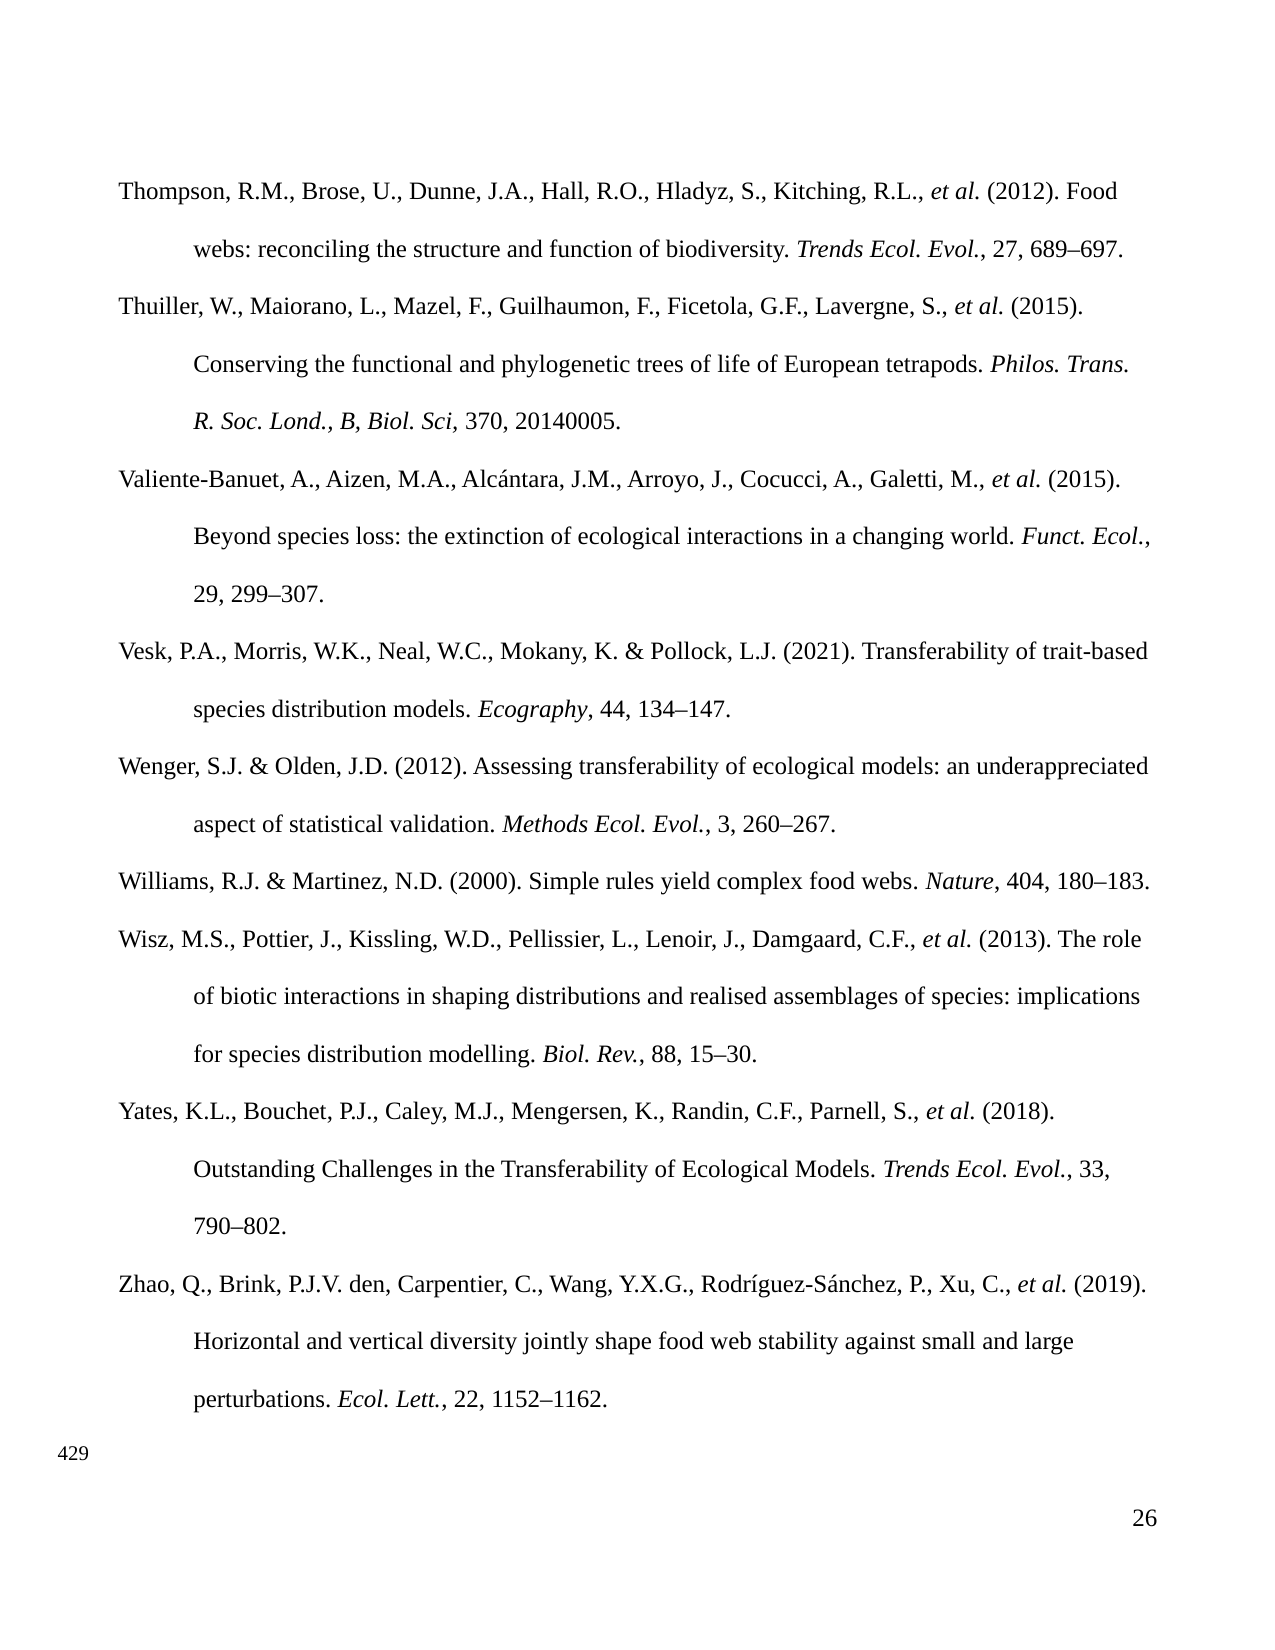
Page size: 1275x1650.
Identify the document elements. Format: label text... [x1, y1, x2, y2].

text Thompson, R.M., Brose, U., Dunne, J.A., Hall, R.O., Hladyz, S., Kitching, R.L., et al. (2012). Food webs: reconciling the structure and function of biodiversity. Trends Ecol. Evol., 27, 689–697. [118, 176, 1157, 263]
text Thuiller, W., Maiorano, L., Mazel, F., Guilhaumon, F., Ficetola, G.F., Lavergne, S., et al. (2015). Conserving the functional and phylogenetic trees of life of European tetrapods. Philos. Trans. R. Soc. Lond., B, Biol. Sci, 370, 20140005. [118, 291, 1157, 435]
text Valiente-Banuet, A., Aizen, M.A., Alcántara, J.M., Arroyo, J., Cocucci, A., Galetti, M., et al. (2015). Beyond species loss: the extinction of ecological interactions in a changing world. Funct. Ecol., 29, 299–307. [118, 464, 1157, 608]
text Wisz, M.S., Pottier, J., Kissling, W.D., Pellissier, L., Lenoir, J., Damgaard, C.F., et al. (2013). The role of biotic interactions in shaping distributions and realised assemblages of species: implications for species distribution modelling. Biol. Rev., 88, 15–30. [118, 924, 1157, 1068]
text Vesk, P.A., Morris, W.K., Neal, W.C., Mokany, K. & Pollock, L.J. (2021). Transferability of trait-based species distribution models. Ecography, 44, 134–147. [118, 636, 1157, 723]
text Williams, R.J. & Martinez, N.D. (2000). Simple rules yield complex food webs. Nature, 404, 180–183. [118, 866, 1157, 895]
text Zhao, Q., Brink, P.J.V. den, Carpentier, C., Wang, Y.X.G., Rodríguez‐Sánchez, P., Xu, C., et al. (2019). Horizontal and vertical diversity jointly shape food web stability against small and large perturbations. Ecol. Lett., 22, 1152–1162. [118, 1269, 1157, 1413]
text Wenger, S.J. & Olden, J.D. (2012). Assessing transferability of ecological models: an underappreciated aspect of statistical validation. Methods Ecol. Evol., 3, 260–267. [118, 751, 1157, 838]
text Yates, K.L., Bouchet, P.J., Caley, M.J., Mengersen, K., Randin, C.F., Parnell, S., et al. (2018). Outstanding Challenges in the Transferability of Ecological Models. Trends Ecol. Evol., 33, 790–802. [118, 1096, 1157, 1240]
